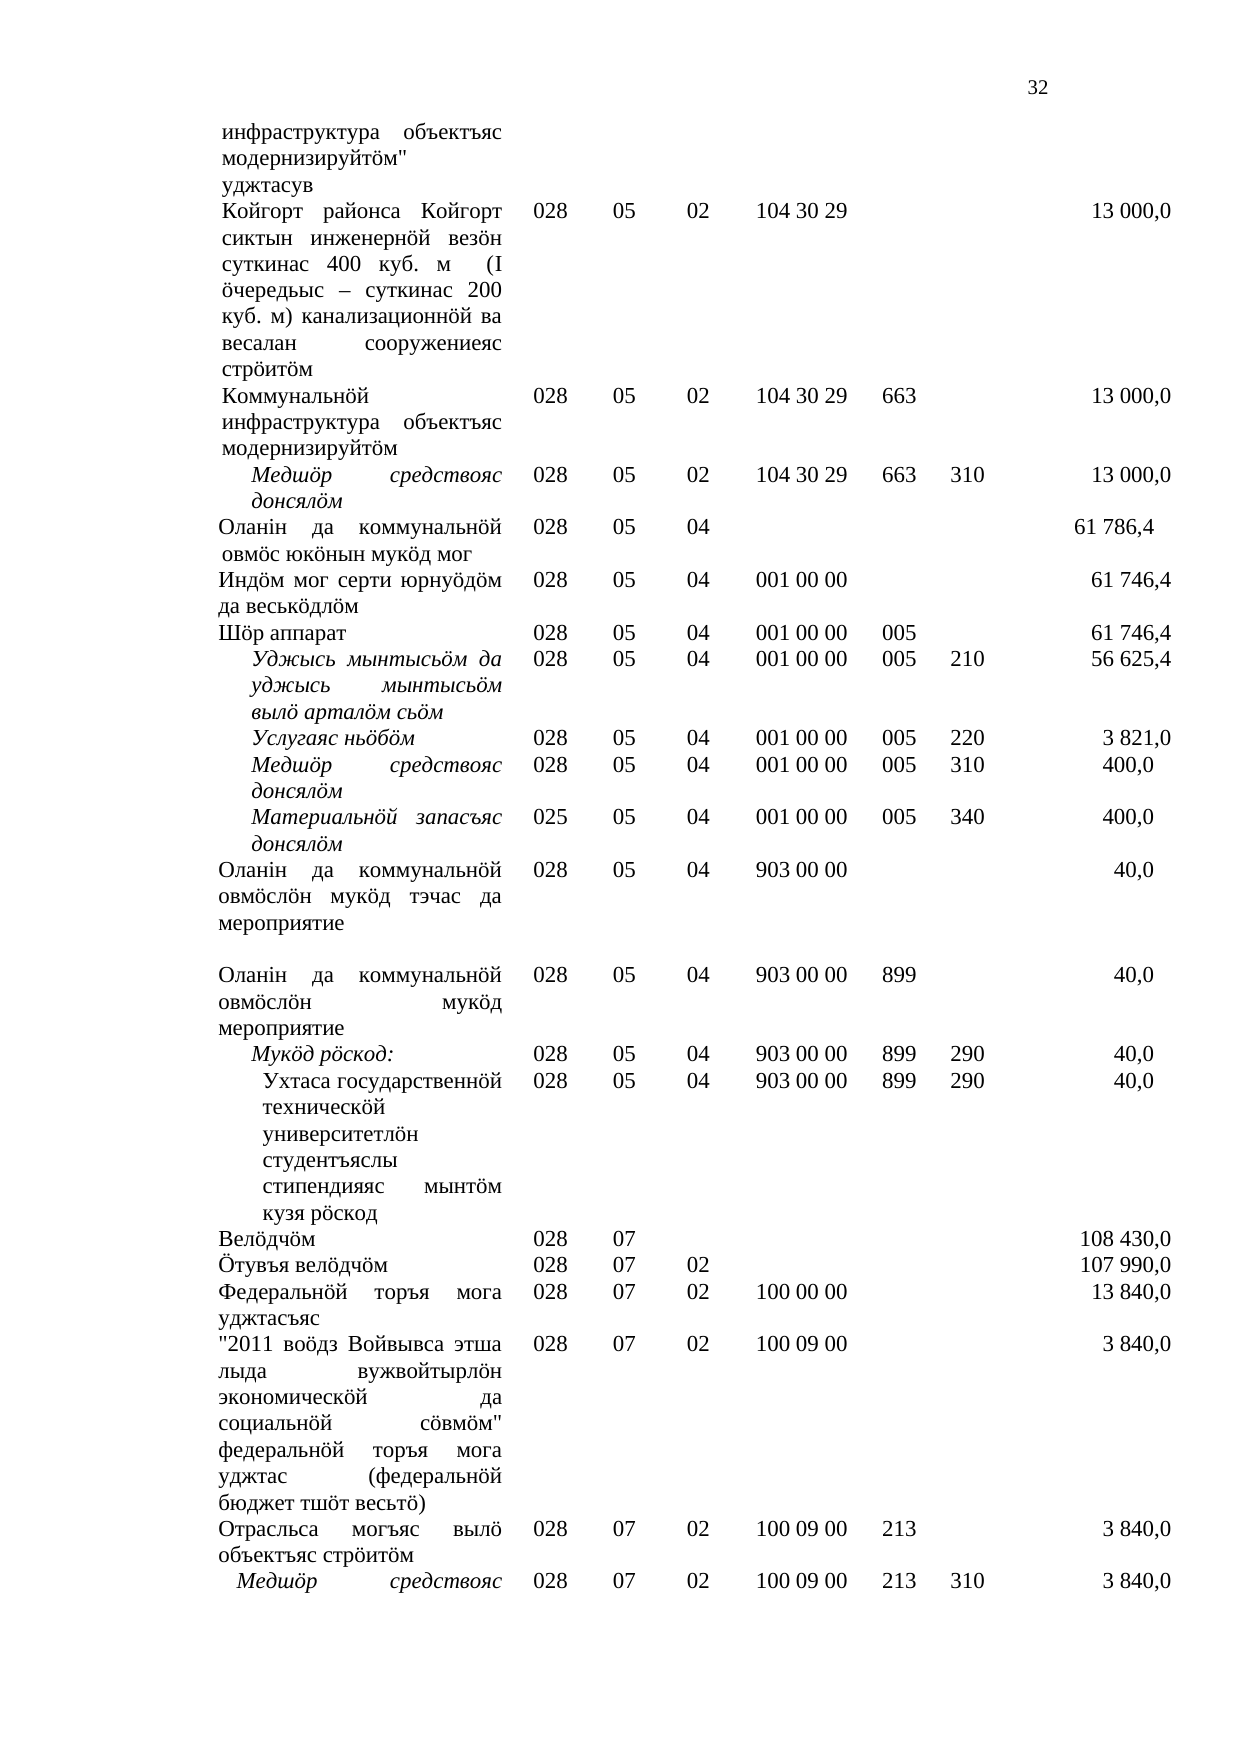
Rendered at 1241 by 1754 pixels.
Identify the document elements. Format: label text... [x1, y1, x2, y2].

table_cell 02 [661, 1568, 735, 1594]
table_cell 04 [661, 645, 735, 724]
table_cell 028 [513, 724, 587, 751]
table_cell 04 [661, 1067, 735, 1225]
table_cell 13 000,0 [1004, 461, 1182, 513]
table_cell 213 [868, 1568, 930, 1594]
table_cell [1183, 1041, 1227, 1067]
table_cell 025 [513, 803, 587, 856]
table_cell Öтувъя велöдчöм [207, 1251, 513, 1278]
table_cell [1183, 1515, 1227, 1568]
table_cell [661, 1225, 735, 1251]
table_cell [1183, 803, 1227, 856]
table_cell 028 [513, 1225, 587, 1251]
table_cell "2011 воöдз Войвывса этша лыда вужвойтырлöн экономическöй да социальнöй сöвмöм" федеральнöй торъя мога уджтас (федеральнöй бюджет тшöт весьтö) [207, 1330, 513, 1515]
table_cell 07 [587, 1278, 661, 1330]
table_cell Услугаяс ньöбöм [207, 724, 513, 751]
table_cell [930, 382, 1004, 461]
table_cell [1183, 751, 1227, 803]
table_cell 3 840,0 [1004, 1330, 1182, 1515]
table_cell 05 [587, 1041, 661, 1067]
table_cell 899 [868, 961, 930, 1041]
table_cell [1183, 1330, 1227, 1515]
table_cell 05 [587, 197, 661, 382]
table_cell 028 [513, 1330, 587, 1515]
table_cell 04 [661, 724, 735, 751]
table_cell 104 30 29 [735, 197, 868, 382]
table_cell [1183, 619, 1227, 645]
table_cell 61 786,4 [1004, 514, 1182, 566]
table_cell 001 00 00 [735, 619, 868, 645]
table_cell 903 00 00 [735, 856, 868, 961]
table_cell [1183, 1225, 1227, 1251]
table_cell [868, 856, 930, 961]
table_cell [930, 856, 1004, 961]
table_cell 663 [868, 382, 930, 461]
table_cell 028 [513, 1251, 587, 1278]
table_cell [1183, 856, 1227, 961]
table_cell [868, 1251, 930, 1278]
table_cell 05 [587, 961, 661, 1041]
table_cell 04 [661, 619, 735, 645]
table_cell [868, 514, 930, 566]
table_cell 028 [513, 461, 587, 513]
table_cell [868, 118, 930, 197]
table_cell Материальнöй запасъяс донсялöм [207, 803, 513, 856]
table_cell 028 [513, 1278, 587, 1330]
table_cell 400,0 [1004, 751, 1182, 803]
table_cell 07 [587, 1225, 661, 1251]
table_cell [1183, 645, 1227, 724]
table_cell 04 [661, 1041, 735, 1067]
table_cell 903 00 00 [735, 1067, 868, 1225]
table_cell 400,0 [1004, 803, 1182, 856]
table_cell Медшöр средствояс донсялöм [207, 751, 513, 803]
table_cell [930, 1278, 1004, 1330]
table_cell 04 [661, 961, 735, 1041]
table_cell Оланiн да коммунальнöй овмöслöн мукöд мероприятие [207, 961, 513, 1041]
table_cell [868, 566, 930, 619]
table_cell 028 [513, 961, 587, 1041]
table_cell 220 [930, 724, 1004, 751]
table_cell Отрасльса могъяс вылö объектъяс стрöитöм [207, 1515, 513, 1568]
table_cell 028 [513, 1041, 587, 1067]
table_cell 40,0 [1004, 961, 1182, 1041]
table_cell 028 [513, 197, 587, 382]
table_cell [930, 961, 1004, 1041]
table_cell 07 [587, 1330, 661, 1515]
table_cell [1183, 1251, 1227, 1278]
table_cell Уджысь мынтысьöм да уджысь мынтысьöм вылö арталöм сьöм [207, 645, 513, 724]
table_cell 40,0 [1004, 1041, 1182, 1067]
table_cell [868, 197, 930, 382]
table_cell [868, 1278, 930, 1330]
table_cell 005 [868, 803, 930, 856]
table_cell [1183, 1568, 1227, 1594]
table_cell [930, 566, 1004, 619]
table_cell [930, 1225, 1004, 1251]
table_cell 028 [513, 751, 587, 803]
table_cell 02 [661, 1515, 735, 1568]
table_cell 61 746,4 [1004, 619, 1182, 645]
table_cell Коммунальнöй инфраструктура объектъяс модернизируйтöм [207, 382, 513, 461]
table_cell 899 [868, 1041, 930, 1067]
table_cell [930, 1330, 1004, 1515]
table_cell [1183, 118, 1227, 197]
table_cell 02 [661, 382, 735, 461]
table_cell [930, 514, 1004, 566]
table_cell [868, 1330, 930, 1515]
table_cell [1004, 118, 1182, 197]
table_cell 005 [868, 619, 930, 645]
table_cell Велöдчöм [207, 1225, 513, 1251]
table_cell 100 09 00 [735, 1330, 868, 1515]
table_cell 02 [661, 461, 735, 513]
table_cell 028 [513, 514, 587, 566]
table_cell 903 00 00 [735, 961, 868, 1041]
table_cell [1183, 1067, 1227, 1225]
table_cell 13 000,0 [1004, 197, 1182, 382]
table_cell [930, 197, 1004, 382]
table_cell 340 [930, 803, 1004, 856]
table_cell Оланiн да коммунальнöй овмöслöн мукöд тэчас да мероприятие [207, 856, 513, 961]
table_cell 028 [513, 1568, 587, 1594]
table_cell 210 [930, 645, 1004, 724]
table_cell 028 [513, 645, 587, 724]
table_cell 005 [868, 724, 930, 751]
table_cell 07 [587, 1568, 661, 1594]
table_cell 001 00 00 [735, 645, 868, 724]
table_cell 001 00 00 [735, 566, 868, 619]
table_cell 213 [868, 1515, 930, 1568]
table_cell 028 [513, 619, 587, 645]
table_cell 108 430,0 [1004, 1225, 1182, 1251]
table_cell 100 09 00 [735, 1515, 868, 1568]
table_cell 05 [587, 619, 661, 645]
table_cell 028 [513, 1515, 587, 1568]
table_cell 001 00 00 [735, 751, 868, 803]
table_cell [587, 118, 661, 197]
table_cell 05 [587, 645, 661, 724]
table_cell [930, 1251, 1004, 1278]
table_cell 07 [587, 1251, 661, 1278]
table_cell [1183, 461, 1227, 513]
table_cell [1183, 197, 1227, 382]
table_cell 3 821,0 [1004, 724, 1182, 751]
table_cell 107 990,0 [1004, 1251, 1182, 1278]
table_cell 05 [587, 1067, 661, 1225]
table_cell Мукöд рöскод: [207, 1041, 513, 1067]
table_cell 05 [587, 566, 661, 619]
table_cell 04 [661, 566, 735, 619]
table_cell 104 30 29 [735, 461, 868, 513]
table_cell 028 [513, 856, 587, 961]
table_cell [735, 1251, 868, 1278]
table_cell 07 [587, 1515, 661, 1568]
table_cell 290 [930, 1041, 1004, 1067]
table_cell 3 840,0 [1004, 1568, 1182, 1594]
table_cell Шöр аппарат [207, 619, 513, 645]
table_cell 05 [587, 856, 661, 961]
table_cell [513, 118, 587, 197]
table_cell Койгорт районса Койгорт сиктын инженернöй везöн суткинас 400 куб. м (I öчередьыс – суткинас 200 куб. м) канализационнöй ва весалан сооружениеяс стрöитöм [207, 197, 513, 382]
table_cell [735, 118, 868, 197]
table_cell [868, 1225, 930, 1251]
table_cell инфраструктура объектъяс модернизируйтöм" уджтасув [207, 118, 513, 197]
table_cell 04 [661, 751, 735, 803]
table_cell 290 [930, 1067, 1004, 1225]
table_cell 310 [930, 1568, 1004, 1594]
table_cell [1183, 382, 1227, 461]
table_cell 001 00 00 [735, 803, 868, 856]
table_cell 310 [930, 461, 1004, 513]
table_cell 3 840,0 [1004, 1515, 1182, 1568]
table_cell 04 [661, 514, 735, 566]
table_cell 56 625,4 [1004, 645, 1182, 724]
table_cell 903 00 00 [735, 1041, 868, 1067]
table_cell 028 [513, 1067, 587, 1225]
table_cell 02 [661, 1330, 735, 1515]
table_cell Ухтаса государственнöй техническöй университетлöн студентъяслы стипендияяс мынтöм кузя рöскод [207, 1067, 513, 1225]
table_cell 001 00 00 [735, 724, 868, 751]
table_cell Федеральнöй торъя мога уджтасъяс [207, 1278, 513, 1330]
table_cell [930, 1515, 1004, 1568]
table_cell [1183, 514, 1227, 566]
table_cell [1183, 566, 1227, 619]
table_cell [735, 1225, 868, 1251]
table_cell 13 840,0 [1004, 1278, 1182, 1330]
table_cell 104 30 29 [735, 382, 868, 461]
table_cell 40,0 [1004, 1067, 1182, 1225]
table_cell Индöм мог серти юрнуöдöм да веськöдлöм [207, 566, 513, 619]
table_cell 13 000,0 [1004, 382, 1182, 461]
table_cell 310 [930, 751, 1004, 803]
table_cell [661, 118, 735, 197]
table_cell 05 [587, 803, 661, 856]
table_cell [930, 619, 1004, 645]
table_cell 04 [661, 803, 735, 856]
table_cell 05 [587, 751, 661, 803]
table_cell [1183, 1278, 1227, 1330]
table_cell Оланiн да коммунальнöй овмöс юкöнын мукöд мог [207, 514, 513, 566]
table_cell 663 [868, 461, 930, 513]
table_cell [1183, 961, 1227, 1041]
table_cell 028 [513, 382, 587, 461]
table_cell 028 [513, 566, 587, 619]
table_cell 100 00 00 [735, 1278, 868, 1330]
table_cell 40,0 [1004, 856, 1182, 961]
table_cell 02 [661, 197, 735, 382]
table_cell 04 [661, 856, 735, 961]
table_cell 05 [587, 382, 661, 461]
table_cell 02 [661, 1251, 735, 1278]
table_cell 100 09 00 [735, 1568, 868, 1594]
table_cell 005 [868, 751, 930, 803]
table_cell Медшöр средствояс донсялöм [207, 461, 513, 513]
table_cell [930, 118, 1004, 197]
table_cell 05 [587, 724, 661, 751]
table_cell 05 [587, 514, 661, 566]
table_cell 05 [587, 461, 661, 513]
table_cell [1183, 724, 1227, 751]
table_cell 02 [661, 1278, 735, 1330]
table_cell 61 746,4 [1004, 566, 1182, 619]
table_cell 005 [868, 645, 930, 724]
table_cell [735, 514, 868, 566]
table_cell Медшöр средствояс [207, 1568, 513, 1594]
table_cell 899 [868, 1067, 930, 1225]
